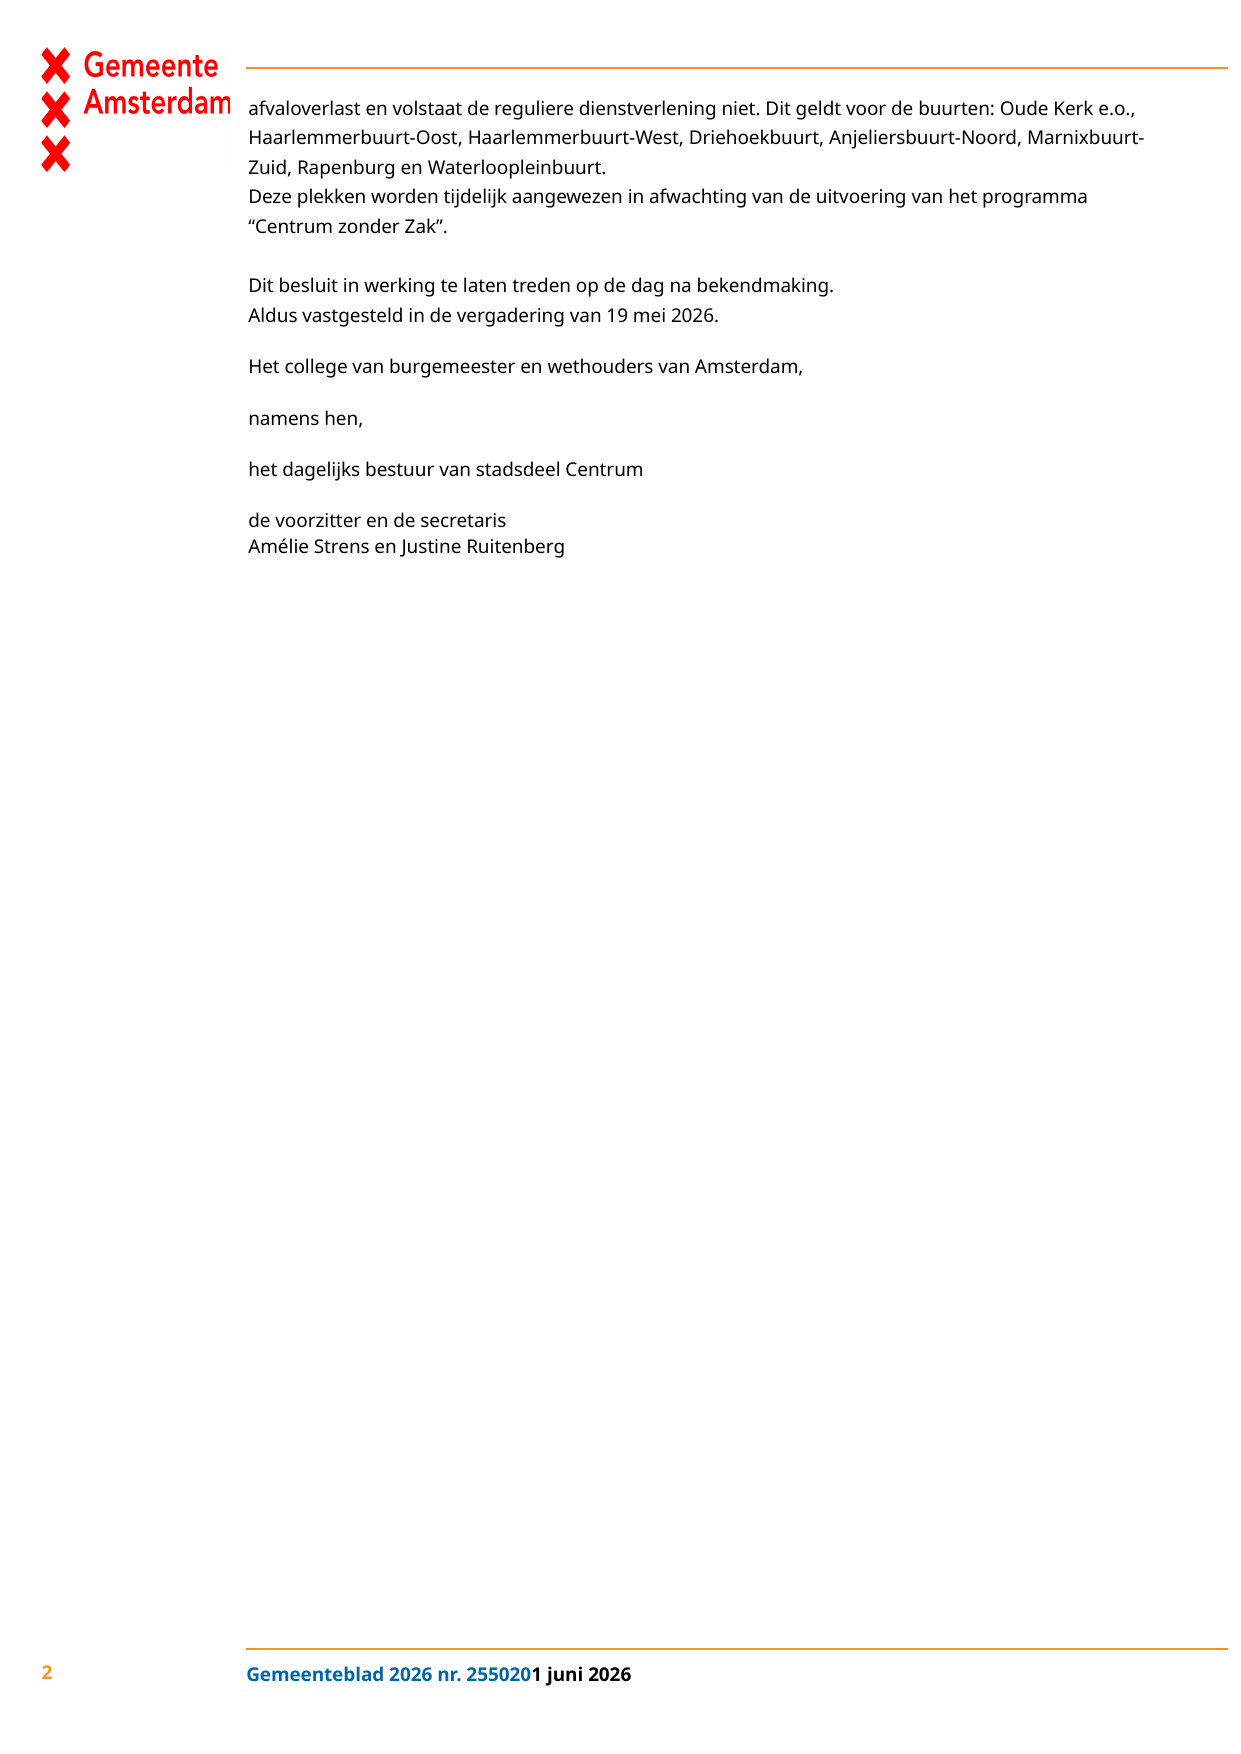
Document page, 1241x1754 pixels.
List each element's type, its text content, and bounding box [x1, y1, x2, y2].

text de voorzitter en de secretaris [248, 508, 1152, 533]
text Aldus vastgesteld in de vergadering van 19 mei 2026. [248, 302, 1152, 328]
text Het college van burgemeester en wethouders van Amsterdam, [248, 353, 1152, 379]
text het dagelijks bestuur van stadsdeel Centrum [248, 456, 1152, 482]
picture [41, 47, 231, 172]
text afvaloverlast en volstaat de reguliere dienstverlening niet. Dit geldt voor de buurten: Oude Kerk e.o., Haarlemmerbuurt-Oost, Haarlemmerbuurt-West, Driehoekbuurt, Anjeliersbuurt-Noord, Marnixbuurt-Zuid, Rapenburg en Waterloopleinbuurt. [248, 95, 1152, 180]
text namens hen, [248, 405, 1152, 431]
text Amélie Strens en Justine Ruitenberg [248, 533, 1152, 559]
text Dit besluit in werking te laten treden op de dag na bekendmaking. [248, 272, 1152, 298]
text Deze plekken worden tijdelijk aangewezen in afwachting van de uitvoering van het programma “Centrum zonder Zak”. [248, 183, 1152, 239]
